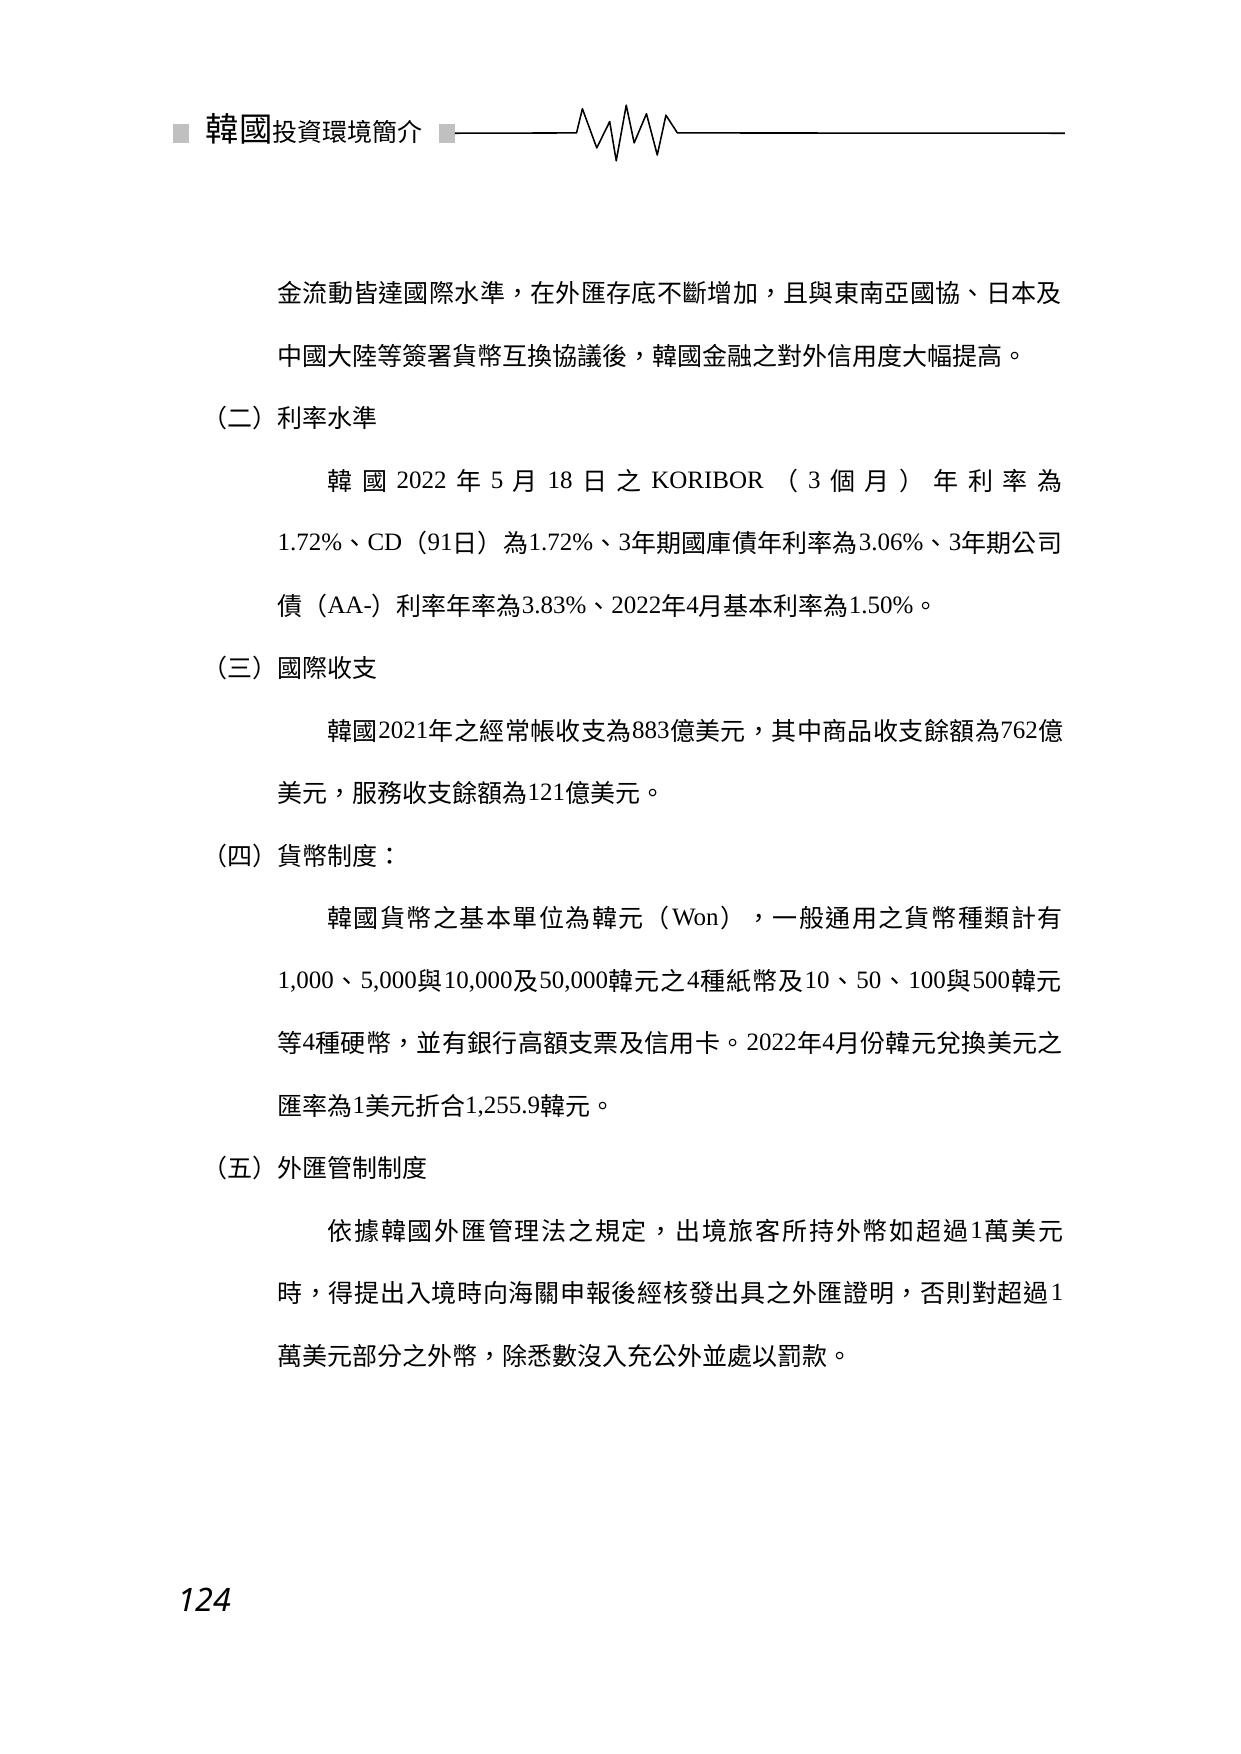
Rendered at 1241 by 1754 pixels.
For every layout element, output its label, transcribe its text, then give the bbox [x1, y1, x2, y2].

text 依據韓國外匯管理法之規定，出境旅客所持外幣如超過1萬美元時，得提出入境時向海關申報後經核發出具之外匯證明，否則對超過1萬美元部分之外幣，除悉數沒入充公外並處以罰款。 [277, 1188, 1063, 1375]
text 金流動皆達國際水準，在外匯存底不斷增加，且與東南亞國協、日本及中國大陸等簽署貨幣互換協議後，韓國金融之對外信用度大幅提高。 [277, 250, 1063, 375]
text （二）利率水準 [202, 375, 1063, 438]
text （五）外匯管制制度 [202, 1125, 1063, 1188]
text 韓國2022年5月18日之KORIBOR（3個月）年利率為1.72%、CD（91日）為1.72%、3年期國庫債年利率為3.06%、3年期公司債（AA-）利率年率為3.83%、2022年4月基本利率為1.50%。 [277, 438, 1063, 625]
text 韓國2021年之經常帳收支為883億美元，其中商品收支餘額為762億美元，服務收支餘額為121億美元。 [277, 688, 1063, 813]
text （三）國際收支 [202, 625, 1063, 688]
text 韓國貨幣之基本單位為韓元（Won），一般通用之貨幣種類計有1,000、5,000與10,000及50,000韓元之4種紙幣及10、50、100與500韓元等4種硬幣，並有銀行高額支票及信用卡。2022年4月份韓元兌換美元之匯率為1美元折合1,255.9韓元。 [277, 875, 1063, 1125]
text （四）貨幣制度： [202, 813, 1063, 875]
